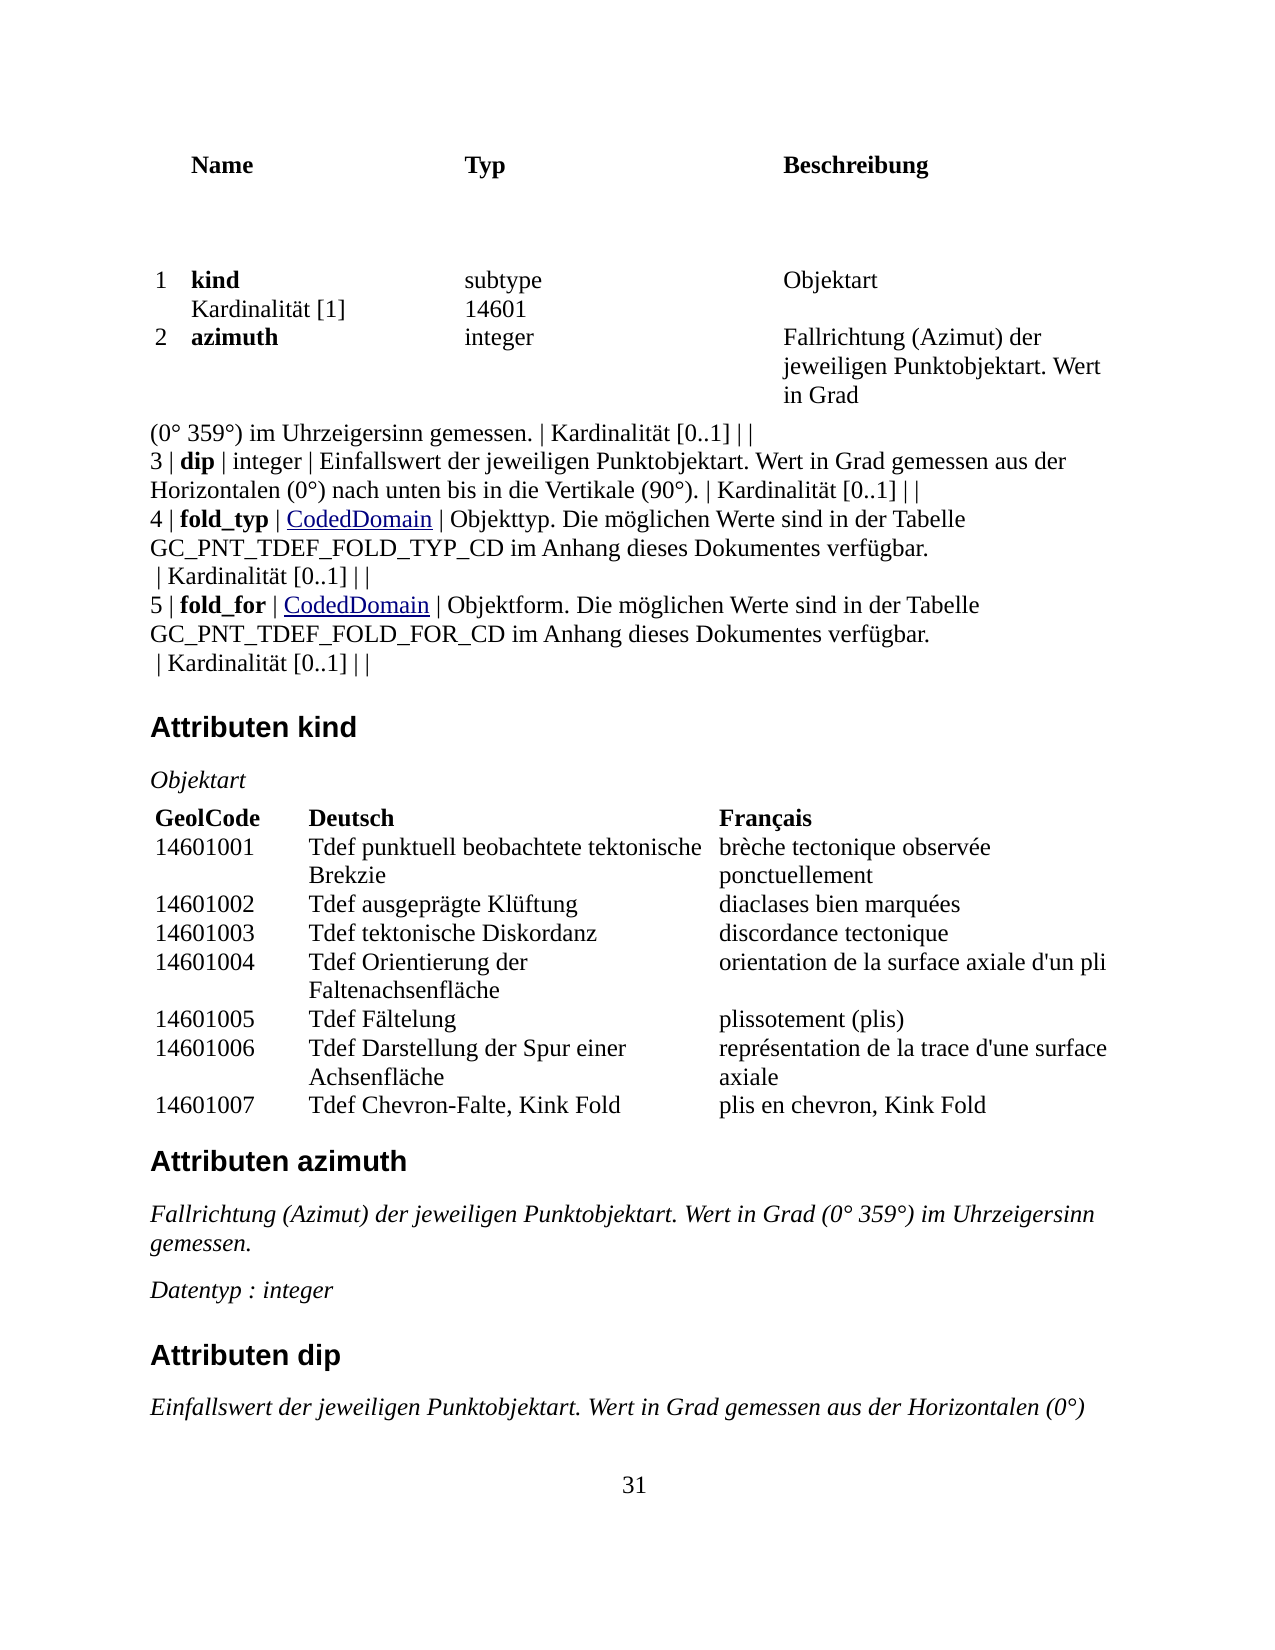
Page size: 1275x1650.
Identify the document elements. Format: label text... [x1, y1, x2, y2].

subtitle Attributen azimuth [150, 1144, 1125, 1178]
table_header Beschreibung [779, 150, 1125, 265]
table_cell 1 [150, 265, 186, 294]
table_cell orientation de la surface axiale d'un pli [714, 947, 1125, 1004]
table_cell 14601 [460, 294, 779, 322]
table_cell subtype [460, 265, 779, 294]
subtitle Attributen dip [150, 1337, 1125, 1371]
table_cell Objektart [779, 265, 1125, 294]
table_cell Tdef ausgeprägte Klüftung [304, 889, 714, 918]
table_cell kind [186, 265, 460, 294]
table_cell diaclases bien marquées [714, 889, 1125, 918]
table_cell 14601005 [150, 1004, 304, 1033]
table_header Deutsch [304, 803, 714, 832]
text Fallrichtung (Azimut) der jeweiligen Punktobjektart. Wert in Grad (0° 359°) im Uhrzeigersinn gemessen. [150, 1199, 1125, 1257]
table_cell 14601004 [150, 947, 304, 1004]
table_header GeolCode [150, 803, 304, 832]
table_cell 2 [150, 323, 186, 409]
text Objektart [150, 765, 1125, 794]
table_cell représentation de la trace d'une surface axiale [714, 1033, 1125, 1091]
table_cell 14601002 [150, 889, 304, 918]
table_cell integer [460, 323, 779, 409]
table_cell discordance tectonique [714, 918, 1125, 947]
table_cell 14601001 [150, 832, 304, 889]
table_cell Tdef punktuell beobachtete tektonische Brekzie [304, 832, 714, 889]
table_cell brèche tectonique observée ponctuellement [714, 832, 1125, 889]
table_cell Fallrichtung (Azimut) der jeweiligen Punktobjektart. Wert in Grad [779, 323, 1125, 409]
table_header [150, 150, 186, 265]
table_cell Tdef tektonische Diskordanz [304, 918, 714, 947]
text Einfallswert der jeweiligen Punktobjektart. Wert in Grad gemessen aus der Horizontalen (0°) [150, 1392, 1125, 1421]
table_cell azimuth [186, 323, 460, 409]
table_cell Tdef Orientierung der Faltenachsenfläche [304, 947, 714, 1004]
table_cell Tdef Darstellung der Spur einer Achsenfläche [304, 1033, 714, 1091]
table_cell 14601003 [150, 918, 304, 947]
table_header Français [714, 803, 1125, 832]
table_cell [150, 294, 186, 322]
subtitle Attributen kind [150, 710, 1125, 744]
table_cell 14601006 [150, 1033, 304, 1091]
table_cell 14601007 [150, 1091, 304, 1119]
table_cell Tdef Fältelung [304, 1004, 714, 1033]
table_cell [779, 294, 1125, 322]
text (0° 359°) im Uhrzeigersinn gemessen. | Kardinalität [0..1] | | 3 | dip | integer | Einfallswert der jeweiligen Punktobjektart. Wert in Grad gemessen aus der Horizontalen (0°) nach unten bis in die Vertikale (90°). | Kardinalität [0..1] | | 4 | fold_typ | CodedDomain | Objekttyp. Die möglichen Werte sind in der Tabelle GC_PNT_TDEF_FOLD_TYP_CD im Anhang dieses Dokumentes verfügbar. | Kardinalität [0..1] | | 5 | fold_for | CodedDomain | Objektform. Die möglichen Werte sind in der Tabelle GC_PNT_TDEF_FOLD_FOR_CD im Anhang dieses Dokumentes verfügbar. | Kardinalität [0..1] | | [150, 418, 1125, 676]
table_cell Tdef Chevron-Falte, Kink Fold [304, 1091, 714, 1119]
table_header Typ [460, 150, 779, 265]
table_cell Kardinalität [1] [186, 294, 460, 322]
table_header Name [186, 150, 460, 265]
table_cell plissotement (plis) [714, 1004, 1125, 1033]
text Datentyp : integer [150, 1275, 1125, 1303]
table_cell plis en chevron, Kink Fold [714, 1091, 1125, 1119]
